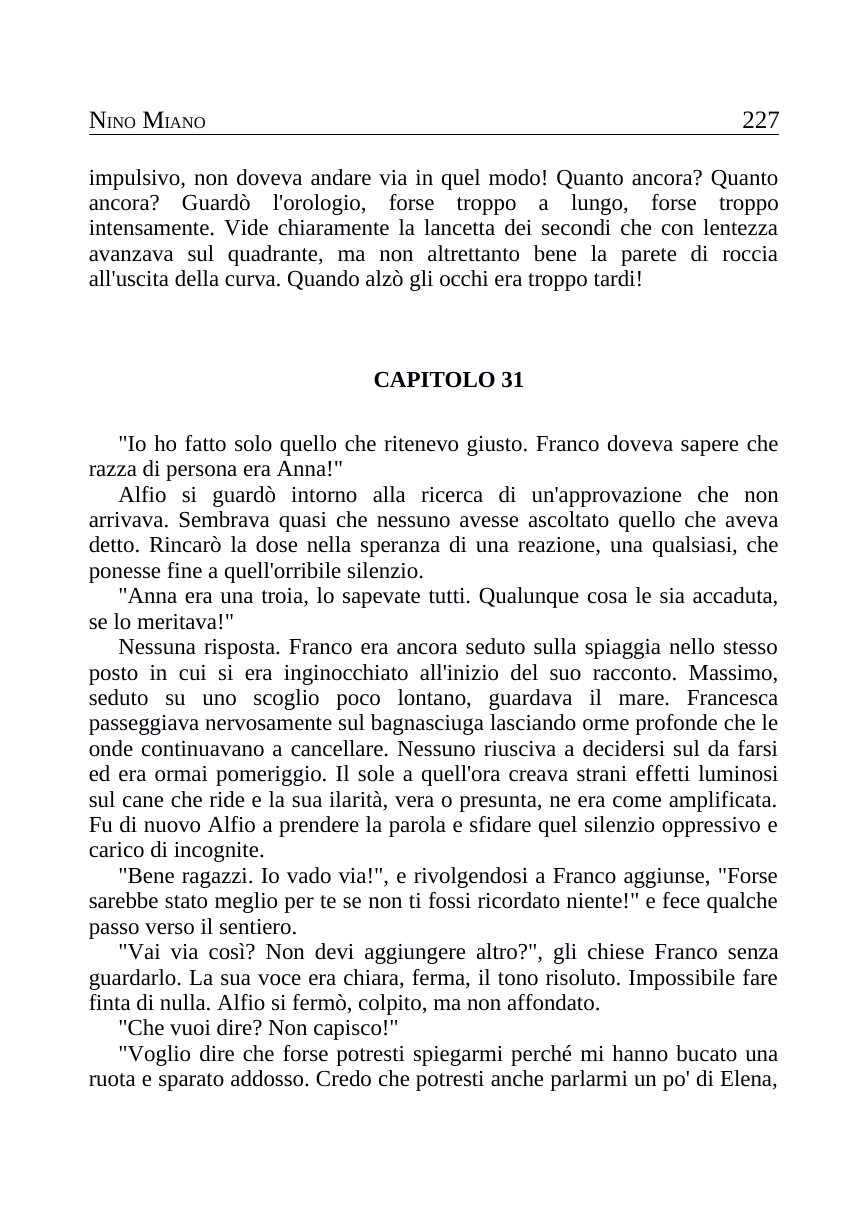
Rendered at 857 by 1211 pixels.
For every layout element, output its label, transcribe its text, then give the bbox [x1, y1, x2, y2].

text impulsivo, non doveva andare via in quel modo! Quanto ancora? Quanto ancora? Guardò l'orologio, forse troppo a lungo, forse troppo intensamente. Vide chiaramente la lancetta dei secondi che con lentezza avanzava sul quadrante, ma non altrettanto bene la parete di roccia all'uscita della curva. Quando alzò gli occhi era troppo tardi! [88, 164, 779, 292]
text "Io ho fatto solo quello che ritenevo giusto. Franco doveva sapere che razza di persona era Anna!" [88, 431, 779, 482]
text Alfio si guardò intorno alla ricerca di un'approvazione che non arrivava. Sembrava quasi che nessuno avesse ascoltato quello che aveva detto. Rincarò la dose nella speranza di una reazione, una qualsiasi, che ponesse fine a quell'orribile silenzio. [88, 482, 779, 583]
text Nessuna risposta. Franco era ancora seduto sulla spiaggia nello stesso posto in cui si era inginocchiato all'inizio del suo racconto. Massimo, seduto su uno scoglio poco lontano, guardava il mare. Francesca passeggiava nervosamente sul bagnasciuga lasciando orme profonde che le onde continuavano a cancellare. Nessuno riusciva a decidersi sul da farsi ed era ormai pomeriggio. Il sole a quell'ora creava strani effetti luminosi sul cane che ride e la sua ilarità, vera o presunta, ne era come amplificata. Fu di nuovo Alfio a prendere la parola e sfidare quel silenzio oppressivo e carico di incognite. [88, 634, 779, 863]
subtitle CAPITOLO 31 [88, 367, 779, 393]
text "Anna era una troia, lo sapevate tutti. Qualunque cosa le sia accaduta, se lo meritava!" [88, 583, 779, 634]
text "Che vuoi dire? Non capisco!" [88, 1015, 779, 1041]
text "Voglio dire che forse potresti spiegarmi perché mi hanno bucato una ruota e sparato addosso. Credo che potresti anche parlarmi un po' di Elena, [88, 1041, 779, 1092]
text "Vai via così? Non devi aggiungere altro?", gli chiese Franco senza guardarlo. La sua voce era chiara, ferma, il tono risoluto. Impossibile fare finta di nulla. Alfio si fermò, colpito, ma non affondato. [88, 939, 779, 1015]
text "Bene ragazzi. Io vado via!", e rivolgendosi a Franco aggiunse, "Forse sarebbe stato meglio per te se non ti fossi ricordato niente!" e fece qualche passo verso il sentiero. [88, 863, 779, 939]
